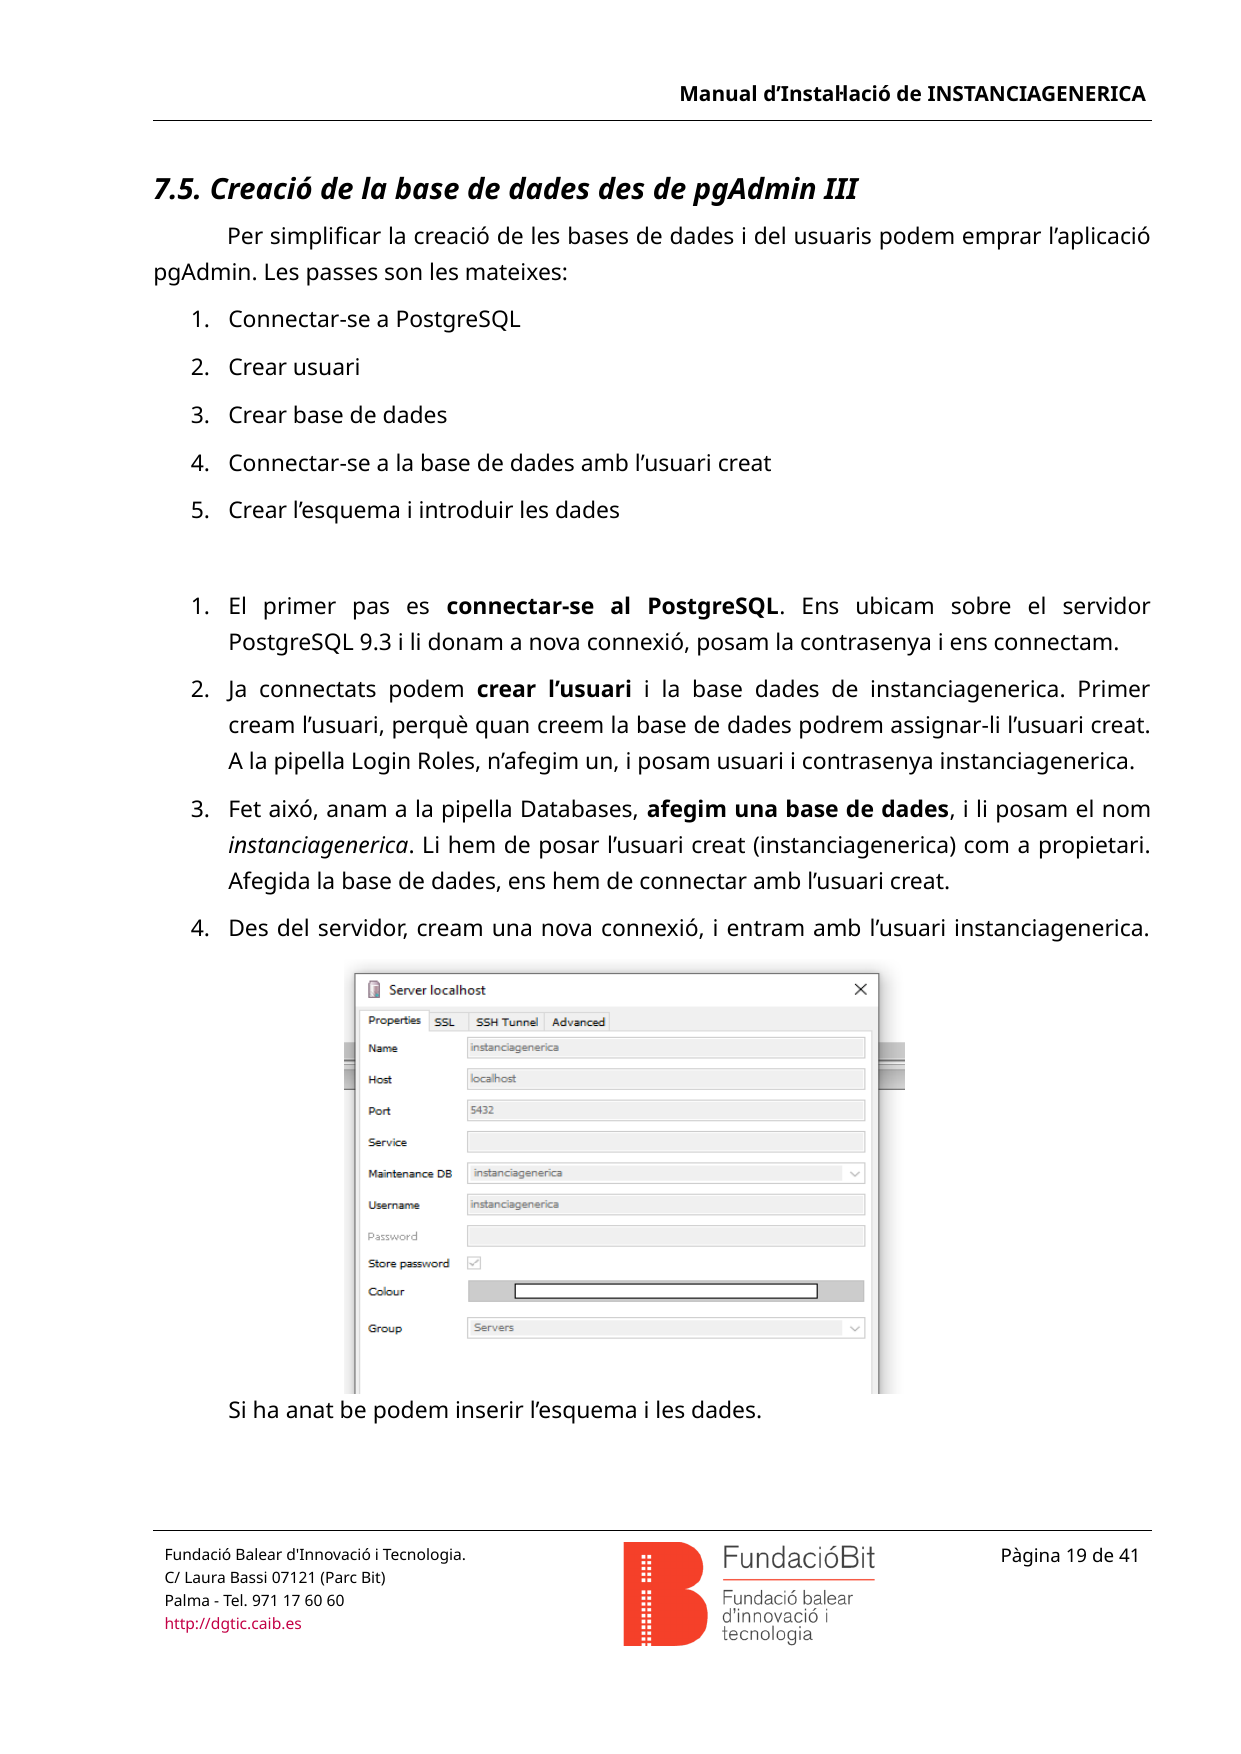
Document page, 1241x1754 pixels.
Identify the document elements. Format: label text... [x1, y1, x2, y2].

picture [623, 1542, 875, 1646]
list Crear l’esquema i introduir les dades [191, 494, 1152, 525]
list Crear base de dades [191, 399, 1152, 430]
list Connectar-se a la base de dades amb l’usuari creat [191, 446, 1152, 478]
list Des del servidor, cream una nova connexió, i entram amb l’usuari instanciagenerica. Si ha anat be podem inserir l’esquema i les dades. [191, 912, 1152, 1425]
picture [344, 959, 905, 1394]
subtitle Creació de la base de dades des de pgAdmin III [153, 168, 1152, 208]
list El primer pas es connectar-se al PostgreSQL. Ens ubicam sobre el servidor PostgreSQL 9.3 i li donam a nova connexió, posam la contrasenya i ens connectam. [191, 589, 1152, 657]
list Connectar-se a PostgreSQL [191, 303, 1152, 334]
text Per simplificar la creació de les bases de dades i del usuaris podem emprar l’aplicació pgAdmin. Les passes son les mateixes: [153, 220, 1152, 287]
list Crear usuari [191, 351, 1152, 382]
list Fet aixó, anam a la pipella Databases, afegim una base de dades, i li posam el nom instanciagenerica. Li hem de posar l’usuari creat (instanciagenerica) com a propietari. Afegida la base de dades, ens hem de connectar amb l’usuari creat. [191, 793, 1152, 896]
list Ja connectats podem crear l’usuari i la base dades de instanciagenerica. Primer cream l’usuari, perquè quan creem la base de dades podrem assignar-li l’usuari creat. A la pipella Login Roles, n’afegim un, i posam usuari i contrasenya instanciagenerica. [191, 673, 1152, 776]
